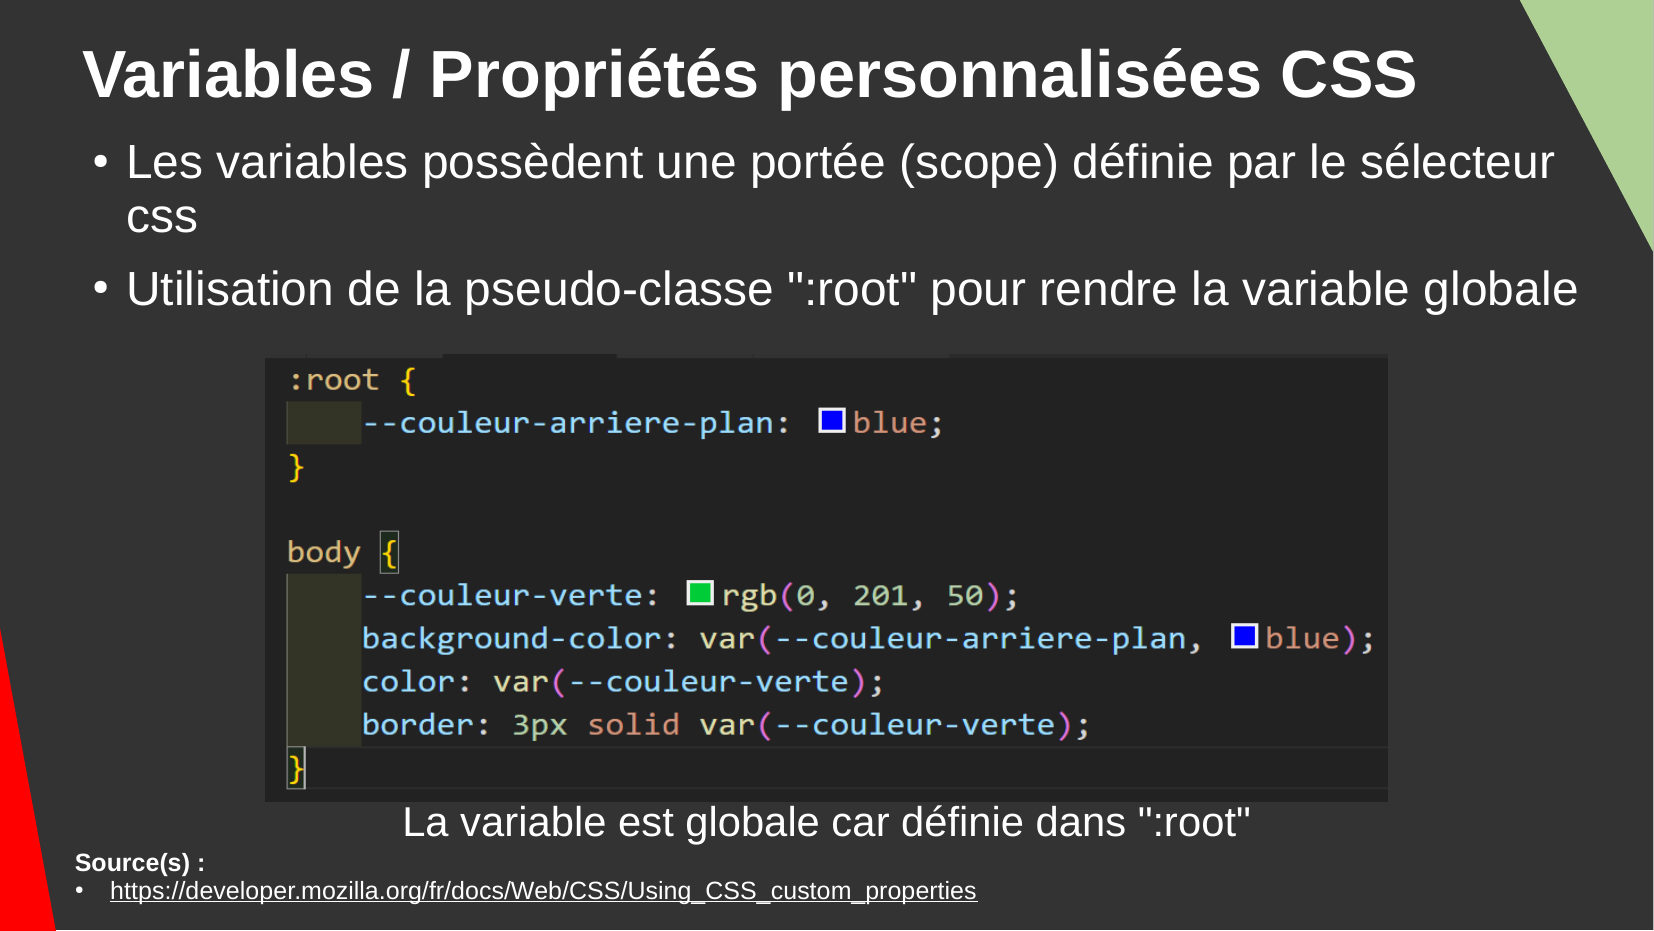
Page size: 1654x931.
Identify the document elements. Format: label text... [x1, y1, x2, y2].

text_box [1519, 0, 1654, 254]
title La variable est globale car définie dans ":root" [126, 799, 1527, 841]
picture [265, 354, 1388, 802]
title Variables / Propriétés personnalisées CSS [82, 37, 1571, 114]
text_box [0, 628, 56, 931]
list Les variables possèdent une portée (scope) définie par le sélecteur css Utilisation de la pseudo-classe ":root" pour rendre la variable globale [80, 135, 1642, 355]
text_box Source(s) : https://developer.mozilla.org/fr/docs/Web/CSS/Using_CSS_custom_properties [60, 841, 1546, 931]
